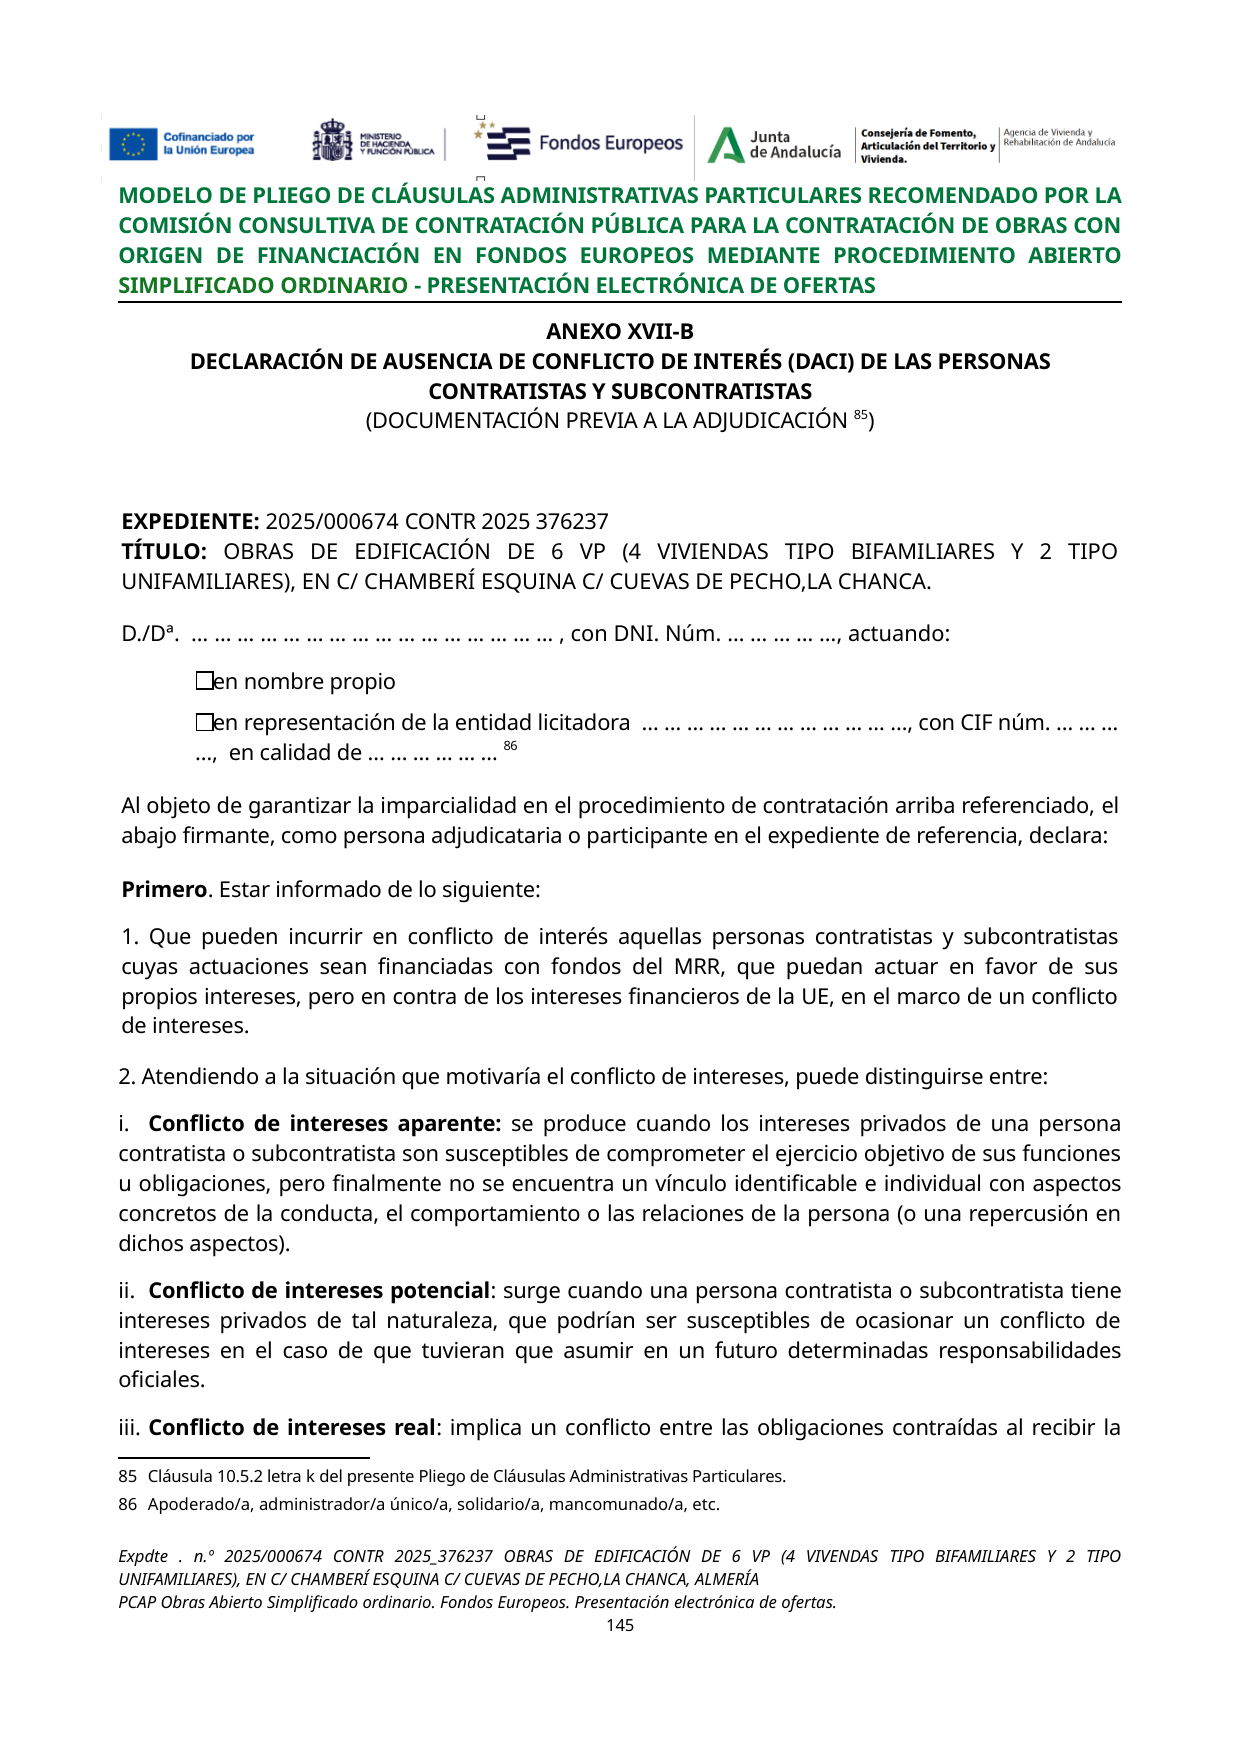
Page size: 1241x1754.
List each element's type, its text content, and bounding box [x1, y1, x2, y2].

text 1. Que pueden incurrir en conflicto de interés aquellas personas contratistas y subcontratistas cuyas actuaciones sean financiadas con fondos del MRR, que puedan actuar en favor de sus propios intereses, pero en contra de los intereses financieros de la UE, en el marco de un conflicto de intereses. [118, 918, 1122, 1043]
text (DOCUMENTACIÓN PREVIA A LA ADJUDICACIÓN ) [118, 405, 1122, 435]
text TÍTULO: OBRAS DE EDIFICACIÓN DE 6 VP (4 VIVIENDAS TIPO BIFAMILIARES Y 2 TIPO UNIFAMILIARES), EN C/ CHAMBERÍ ESQUINA C/ CUEVAS DE PECHO,LA CHANCA. [118, 536, 1122, 596]
text Al objeto de garantizar la imparcialidad en el procedimiento de contratación arriba referenciado, el abajo firmante, como persona adjudicataria o participante en el expediente de referencia, declara: [118, 787, 1122, 853]
text en representación de la entidad licitadora … … … … … … … … … … … …, con CIF núm. … … … …, en calidad de … … … … … … [192, 704, 1122, 770]
text en nombre propio [192, 663, 1122, 698]
text MODELO DE PLIEGO DE CLÁUSULAS ADMINISTRATIVAS PARTICULARES RECOMENDADO POR LA COMISIÓN CONSULTIVA DE CONTRATACIÓN PÚBLICA PARA LA CONTRATACIÓN DE OBRAS CON ORIGEN DE FINANCIACIÓN EN FONDOS EUROPEOS MEDIANTE PROCEDIMIENTO ABIERTO SIMPLIFICADO ORDINARIO - PRESENTACIÓN ELECTRÓNICA DE OFERTAS [118, 181, 1122, 301]
text D./Dª. … … … … … … … … … … … … … … … … , con DNI. Núm. … … … … …, actuando: [118, 618, 1122, 651]
text Primero. Estar informado de lo siguiente: [118, 871, 1122, 903]
list Conflicto de intereses aparente: se produce cuando los intereses privados de una persona contratista o subcontratista son susceptibles de comprometer el ejercicio objetivo de sus funciones u obligaciones, pero finalmente no se encuentra un vínculo identificable e individual con aspectos concretos de la conducta, el comportamiento o las relaciones de la persona (o una repercusión en dichos aspectos). [118, 1108, 1122, 1257]
text ANEXO XVII-B [118, 316, 1122, 346]
text 2. Atendiendo a la situación que motivaría el conflicto de intereses, puede distinguirse entre: [118, 1061, 1122, 1091]
text Apoderado/a, administrador/a único/a, solidario/a, mancomunado/a, etc. [118, 1493, 1122, 1516]
text DECLARACIÓN DE AUSENCIA DE CONFLICTO DE INTERÉS (DACI) DE LAS PERSONAS CONTRATISTAS Y SUBCONTRATISTAS [118, 346, 1122, 405]
list Conflicto de intereses potencial: surge cuando una persona contratista o subcontratista tiene intereses privados de tal naturaleza, que podrían ser susceptibles de ocasionar un conflicto de intereses en el caso de que tuvieran que asumir en un futuro determinadas responsabilidades oficiales. [118, 1275, 1122, 1394]
picture [101, 112, 1128, 181]
list Conflicto de intereses real: implica un conflicto entre las obligaciones contraídas al recibir la [118, 1412, 1122, 1442]
text EXPEDIENTE: 2025/000674 CONTR 2025 376237 [118, 503, 1122, 536]
text Cláusula 10.5.2 letra k del presente Pliego de Cláusulas Administrativas Particulares. [118, 1464, 1122, 1487]
